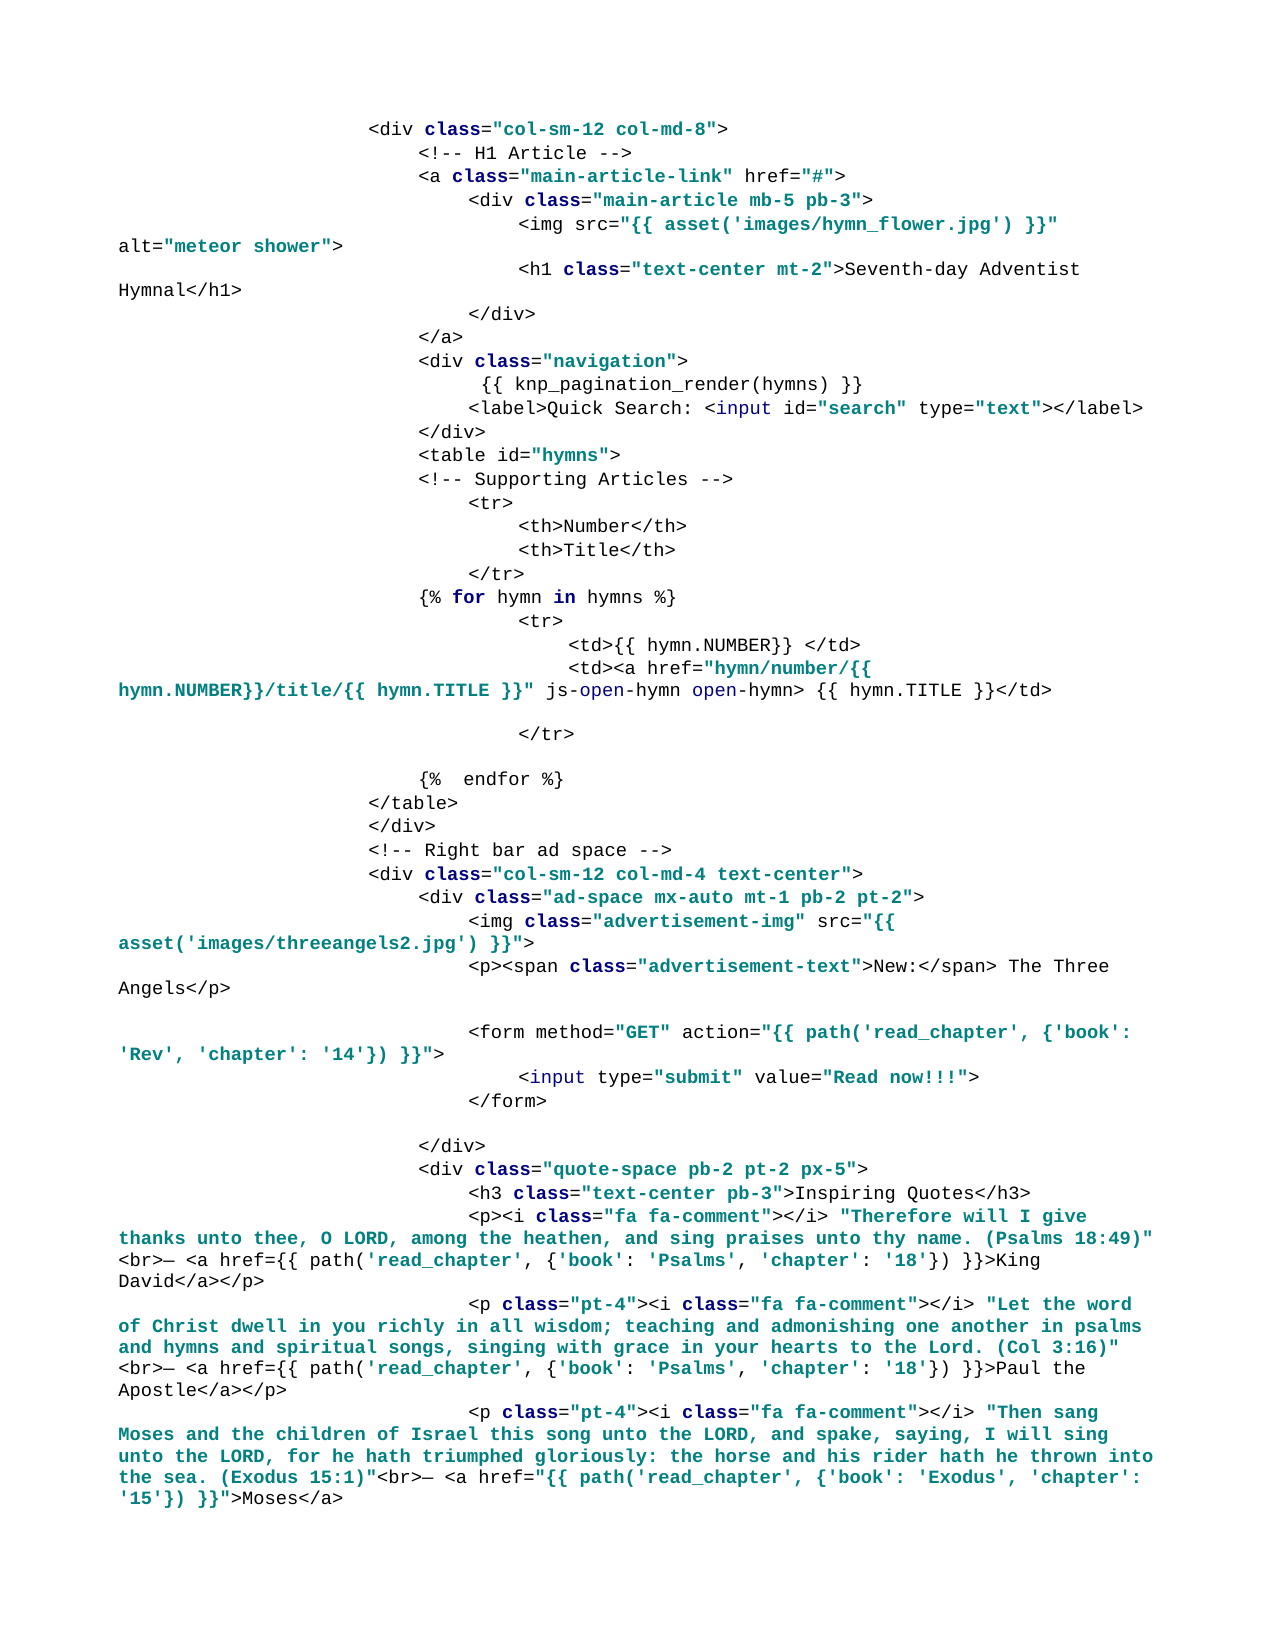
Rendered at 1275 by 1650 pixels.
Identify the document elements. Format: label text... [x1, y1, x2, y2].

text <p><span class="advertisement-text">New:</span> The Three Angels</p> [118, 955, 1157, 1000]
text <!-- Supporting Articles --> [118, 468, 1157, 492]
text <!-- Right bar ad space --> [118, 839, 1157, 863]
text </a> [118, 326, 1157, 350]
text <tr> [118, 492, 1157, 515]
text <div class="col-sm-12 col-md-4 text-center"> [118, 863, 1157, 886]
text <td><a href="hymn/number/{{ hymn.NUMBER}}/title/{{ hymn.TITLE }}" js-open-hymn open-hymn> {{ hymn.TITLE }}</td> [118, 657, 1157, 702]
text <input type="submit" value="Read now!!!"> [118, 1066, 1157, 1090]
text <!-- H1 Article --> [118, 142, 1157, 165]
text <a class="main-article-link" href="#"> [118, 165, 1157, 189]
text </div> [118, 421, 1157, 444]
text {% endfor %} [118, 768, 1157, 792]
text <h1 class="text-center mt-2">Seventh-day Adventist Hymnal</h1> [118, 258, 1157, 302]
text </form> [118, 1090, 1157, 1113]
text <th>Number</th> [118, 515, 1157, 539]
text <div class="main-article mb-5 pb-3"> [118, 189, 1157, 213]
text <div class="col-sm-12 col-md-8"> [118, 118, 1157, 142]
text </tr> [118, 723, 1157, 747]
text <p><i class="fa fa-comment"></i> "Therefore will I give thanks unto thee, O LORD, among the heathen, and sing praises unto thy name. (Psalms 18:49)" <br>— <a href={{ path('read_chapter', {'book': 'Psalms', 'chapter': '18'}) }}>King David</a></p> [118, 1206, 1157, 1293]
text <p class="pt-4"><i class="fa fa-comment"></i> "Then sang Moses and the children of Israel this song unto the LORD, and spake, saying, I will sing unto the LORD, for he hath triumphed gloriously: the horse and his rider hath he thrown into the sea. (Exodus 15:1)"<br>— <a href="{{ path('read_chapter', {'book': 'Exodus', 'chapter': '15'}) }}">Moses</a> [118, 1402, 1157, 1510]
text <img src="{{ asset('images/hymn_flower.jpg') }}" alt="meteor shower"> [118, 213, 1157, 258]
text </div> [118, 1134, 1157, 1158]
text </table> [118, 792, 1157, 816]
text <div class="ad-space mx-auto mt-1 pb-2 pt-2"> [118, 886, 1157, 910]
text <div class="quote-space pb-2 pt-2 px-5"> [118, 1158, 1157, 1182]
text <h3 class="text-center pb-3">Inspiring Quotes</h3> [118, 1182, 1157, 1206]
text <form method="GET" action="{{ path('read_chapter', {'book': 'Rev', 'chapter': '14'}) }}"> [118, 1021, 1157, 1066]
text </div> [118, 302, 1157, 326]
text <th>Title</th> [118, 539, 1157, 563]
text <table id="hymns"> [118, 444, 1157, 468]
text </div> [118, 816, 1157, 839]
text <img class="advertisement-img" src="{{ asset('images/threeangels2.jpg') }}"> [118, 910, 1157, 955]
text <tr> [118, 610, 1157, 633]
text <div class="navigation"> [118, 350, 1157, 373]
text <p class="pt-4"><i class="fa fa-comment"></i> "Let the word of Christ dwell in you richly in all wisdom; teaching and admonishing one another in psalms and hymns and spiritual songs, singing with grace in your hearts to the Lord. (Col 3:16)" <br>— <a href={{ path('read_chapter', {'book': 'Psalms', 'chapter': '18'}) }}>Paul the Apostle</a></p> [118, 1293, 1157, 1402]
text {{ knp_pagination_render(hymns) }} [118, 373, 1157, 397]
text <td>{{ hymn.NUMBER}} </td> [118, 633, 1157, 657]
text {% for hymn in hymns %} [118, 586, 1157, 610]
text <label>Quick Search: <input id="search" type="text"></label> [118, 397, 1157, 421]
text </tr> [118, 563, 1157, 586]
